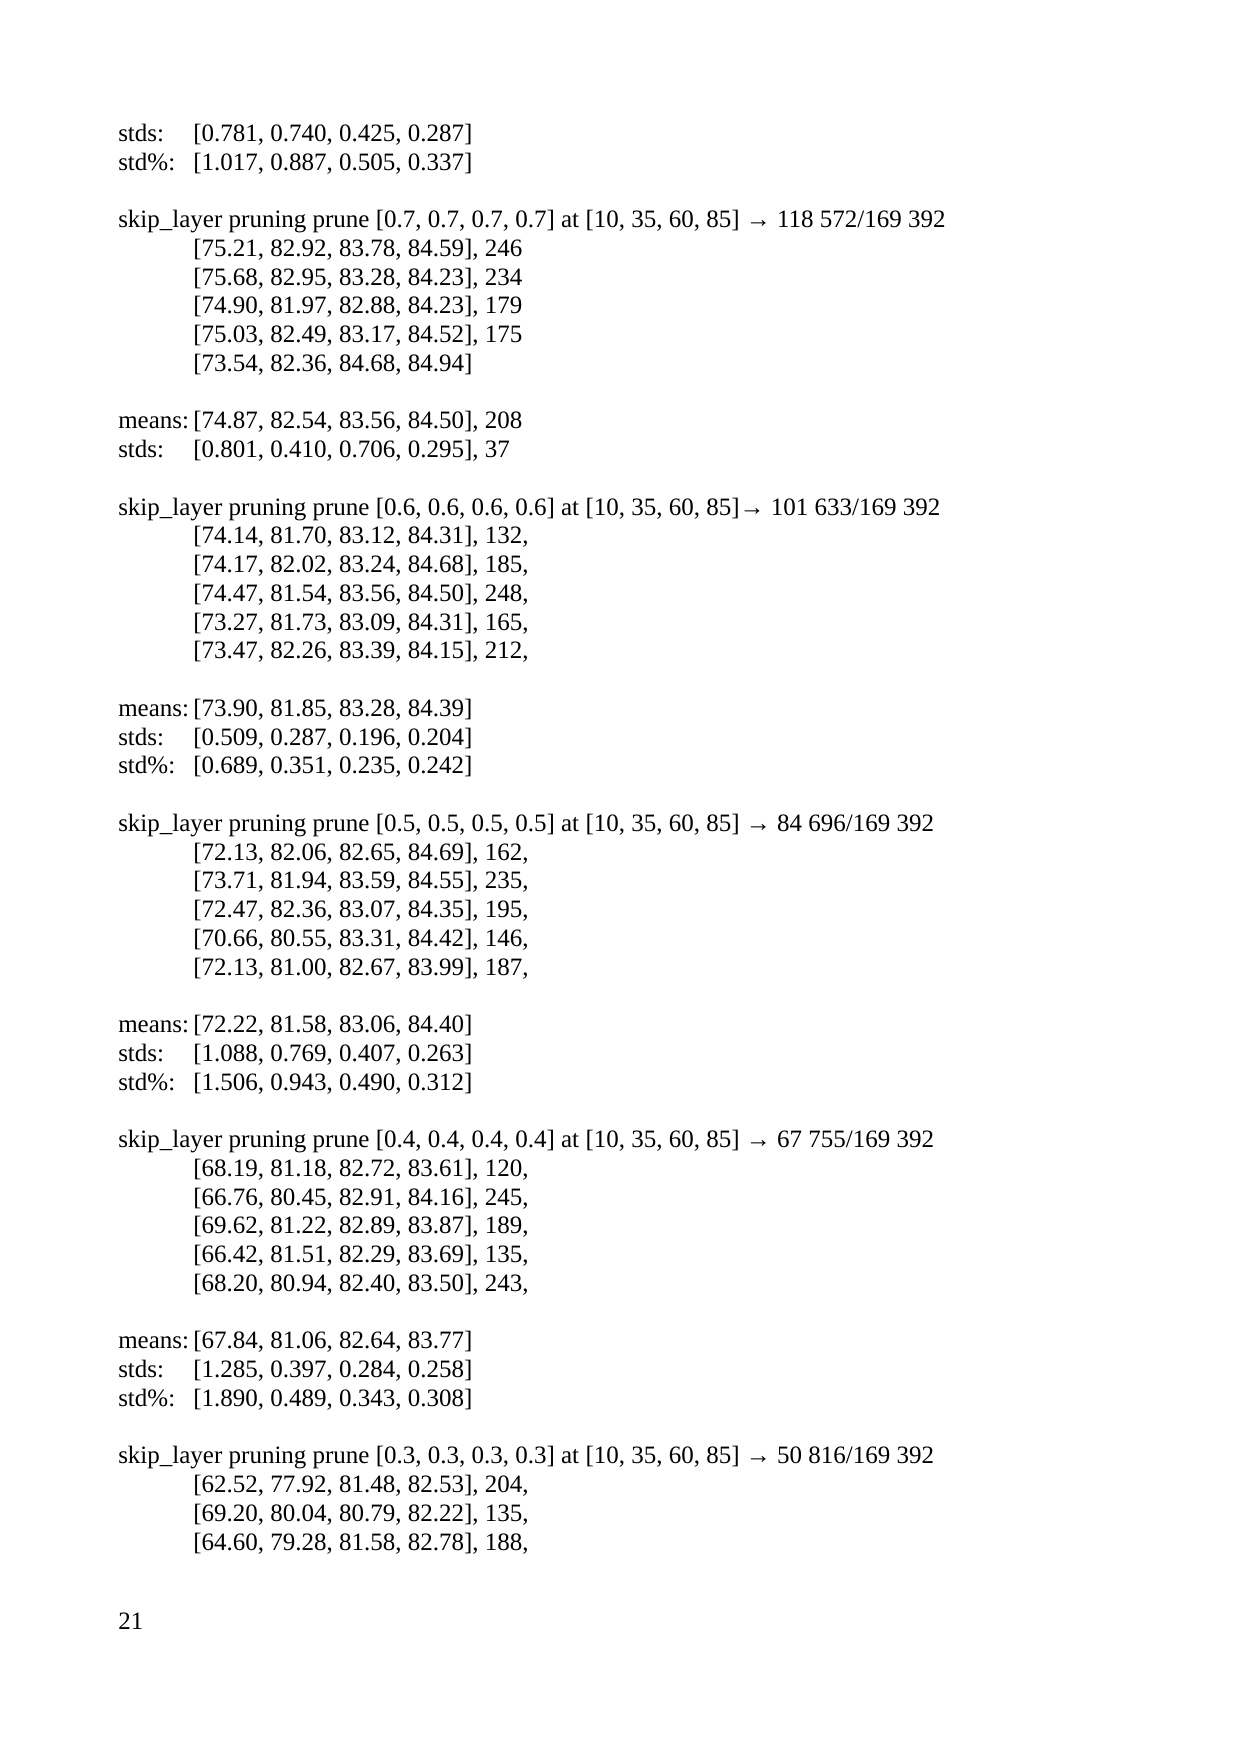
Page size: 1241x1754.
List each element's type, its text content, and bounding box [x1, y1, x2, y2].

text stds: [0.801, 0.410, 0.706, 0.295], 37 [118, 434, 1122, 463]
text [73.47, 82.26, 83.39, 84.15], 212, [118, 636, 1122, 664]
text [66.76, 80.45, 82.91, 84.16], 245, [118, 1182, 1122, 1211]
text stds: [1.088, 0.769, 0.407, 0.263] [118, 1038, 1122, 1067]
text means: [67.84, 81.06, 82.64, 83.77] [118, 1326, 1122, 1354]
text [74.90, 81.97, 82.88, 84.23], 179 [118, 291, 1122, 319]
text [74.14, 81.70, 83.12, 84.31], 132, [118, 521, 1122, 549]
text [74.47, 81.54, 83.56, 84.50], 248, [118, 578, 1122, 607]
text std%: [1.506, 0.943, 0.490, 0.312] [118, 1067, 1122, 1096]
text [72.13, 81.00, 82.67, 83.99], 187, [118, 952, 1122, 981]
text skip_layer pruning prune [0.5, 0.5, 0.5, 0.5] at [10, 35, 60, 85] → 84 696/169 392 [118, 808, 1122, 837]
text std%: [1.017, 0.887, 0.505, 0.337] [118, 147, 1122, 176]
text [69.20, 80.04, 80.79, 82.22], 135, [118, 1498, 1122, 1527]
text [73.71, 81.94, 83.59, 84.55], 235, [118, 866, 1122, 894]
text [74.17, 82.02, 83.24, 84.68], 185, [118, 549, 1122, 578]
text [75.68, 82.95, 83.28, 84.23], 234 [118, 262, 1122, 291]
text [64.60, 79.28, 81.58, 82.78], 188, [118, 1527, 1122, 1556]
text [68.19, 81.18, 82.72, 83.61], 120, [118, 1153, 1122, 1182]
text [70.66, 80.55, 83.31, 84.42], 146, [118, 923, 1122, 952]
text means: [72.22, 81.58, 83.06, 84.40] [118, 1009, 1122, 1038]
text std%: [0.689, 0.351, 0.235, 0.242] [118, 751, 1122, 779]
text means: [74.87, 82.54, 83.56, 84.50], 208 [118, 406, 1122, 434]
text [68.20, 80.94, 82.40, 83.50], 243, [118, 1268, 1122, 1297]
text [69.62, 81.22, 82.89, 83.87], 189, [118, 1211, 1122, 1239]
text stds: [1.285, 0.397, 0.284, 0.258] [118, 1354, 1122, 1383]
text [73.54, 82.36, 84.68, 84.94] [118, 348, 1122, 377]
text stds: [0.509, 0.287, 0.196, 0.204] [118, 722, 1122, 751]
text [72.47, 82.36, 83.07, 84.35], 195, [118, 894, 1122, 923]
text skip_layer pruning prune [0.4, 0.4, 0.4, 0.4] at [10, 35, 60, 85] → 67 755/169 392 [118, 1124, 1122, 1153]
text means: [73.90, 81.85, 83.28, 84.39] [118, 693, 1122, 722]
text skip_layer pruning prune [0.3, 0.3, 0.3, 0.3] at [10, 35, 60, 85] → 50 816/169 392 [118, 1441, 1122, 1469]
text [62.52, 77.92, 81.48, 82.53], 204, [118, 1469, 1122, 1498]
text stds: [0.781, 0.740, 0.425, 0.287] [118, 118, 1122, 147]
text [72.13, 82.06, 82.65, 84.69], 162, [118, 837, 1122, 866]
text skip_layer pruning prune [0.7, 0.7, 0.7, 0.7] at [10, 35, 60, 85] → 118 572/169 392 [118, 204, 1122, 233]
text [75.03, 82.49, 83.17, 84.52], 175 [118, 319, 1122, 348]
text std%: [1.890, 0.489, 0.343, 0.308] [118, 1383, 1122, 1412]
text [75.21, 82.92, 83.78, 84.59], 246 [118, 233, 1122, 262]
text skip_layer pruning prune [0.6, 0.6, 0.6, 0.6] at [10, 35, 60, 85]→ 101 633/169 392 [118, 492, 1122, 521]
text [73.27, 81.73, 83.09, 84.31], 165, [118, 607, 1122, 636]
text [66.42, 81.51, 82.29, 83.69], 135, [118, 1239, 1122, 1268]
